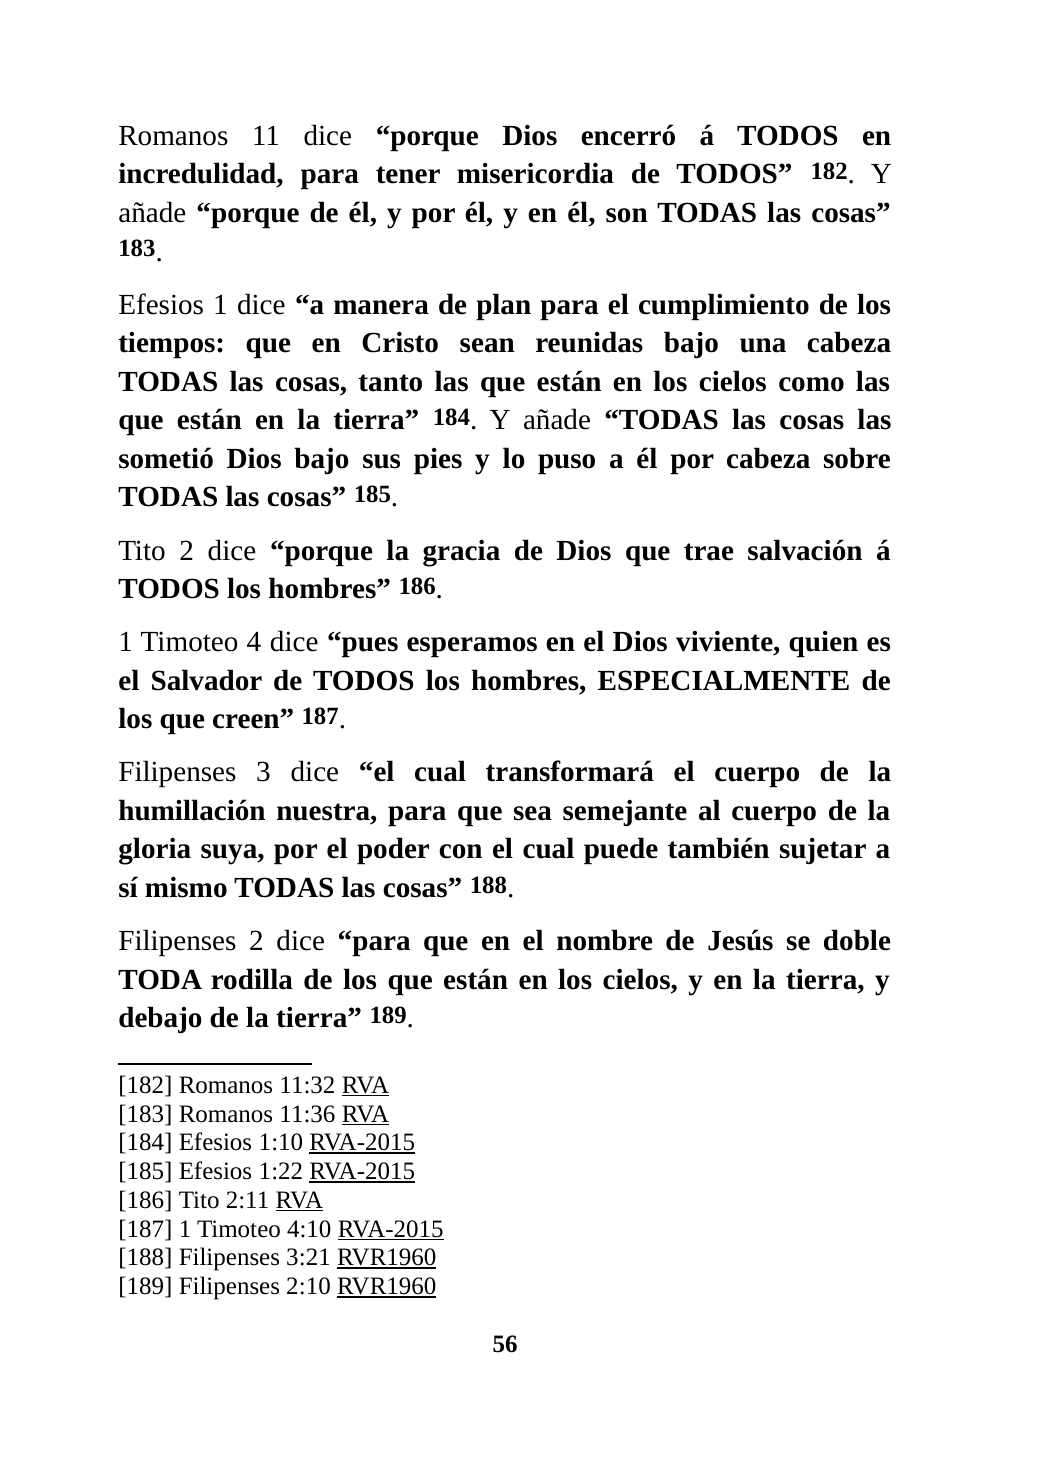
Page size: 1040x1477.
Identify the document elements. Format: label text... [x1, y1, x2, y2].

text 1 Timoteo 4 dice “pues esperamos en el Dios viviente, quien es el Salvador de TODOS los hombres, ESPECIALMENTE de los que creen” . [118, 624, 892, 735]
text Romanos 11:36 RVA [118, 1099, 892, 1127]
text Efesios 1 dice “a manera de plan para el cumplimiento de los tiempos: que en Cristo sean reunidas bajo una cabeza TODAS las cosas, tanto las que están en los cielos como las que están en la tierra” . Y añade “TODAS las cosas las sometió Dios bajo sus pies y lo puso a él por cabeza sobre TODAS las cosas” . [118, 287, 892, 513]
text Filipenses 3:21 RVR1960 [118, 1242, 892, 1271]
text Efesios 1:10 RVA-2015 [118, 1127, 892, 1156]
text 1 Timoteo 4:10 RVA-2015 [118, 1214, 892, 1242]
text Filipenses 2 dice “para que en el nombre de Jesús se doble TODA rodilla de los que están en los cielos, y en la tierra, y debajo de la tierra” . [118, 923, 892, 1034]
text Filipenses 2:10 RVR1960 [118, 1271, 892, 1300]
text Efesios 1:22 RVA-2015 [118, 1156, 892, 1185]
text Tito 2:11 RVA [118, 1185, 892, 1214]
text Romanos 11:32 RVA [118, 1070, 892, 1099]
text Filipenses 3 dice “el cual transformará el cuerpo de la humillación nuestra, para que sea semejante al cuerpo de la gloria suya, por el poder con el cual puede también sujetar a sí mismo TODAS las cosas” . [118, 754, 892, 904]
text Romanos 11 dice “porque Dios encerró á TODOS en incredulidad, para tener misericordia de TODOS” . Y añade “porque de él, y por él, y en él, son TODAS las cosas” . [118, 118, 892, 267]
text Tito 2 dice “porque la gracia de Dios que trae salvación á TODOS los hombres” . [118, 533, 892, 605]
